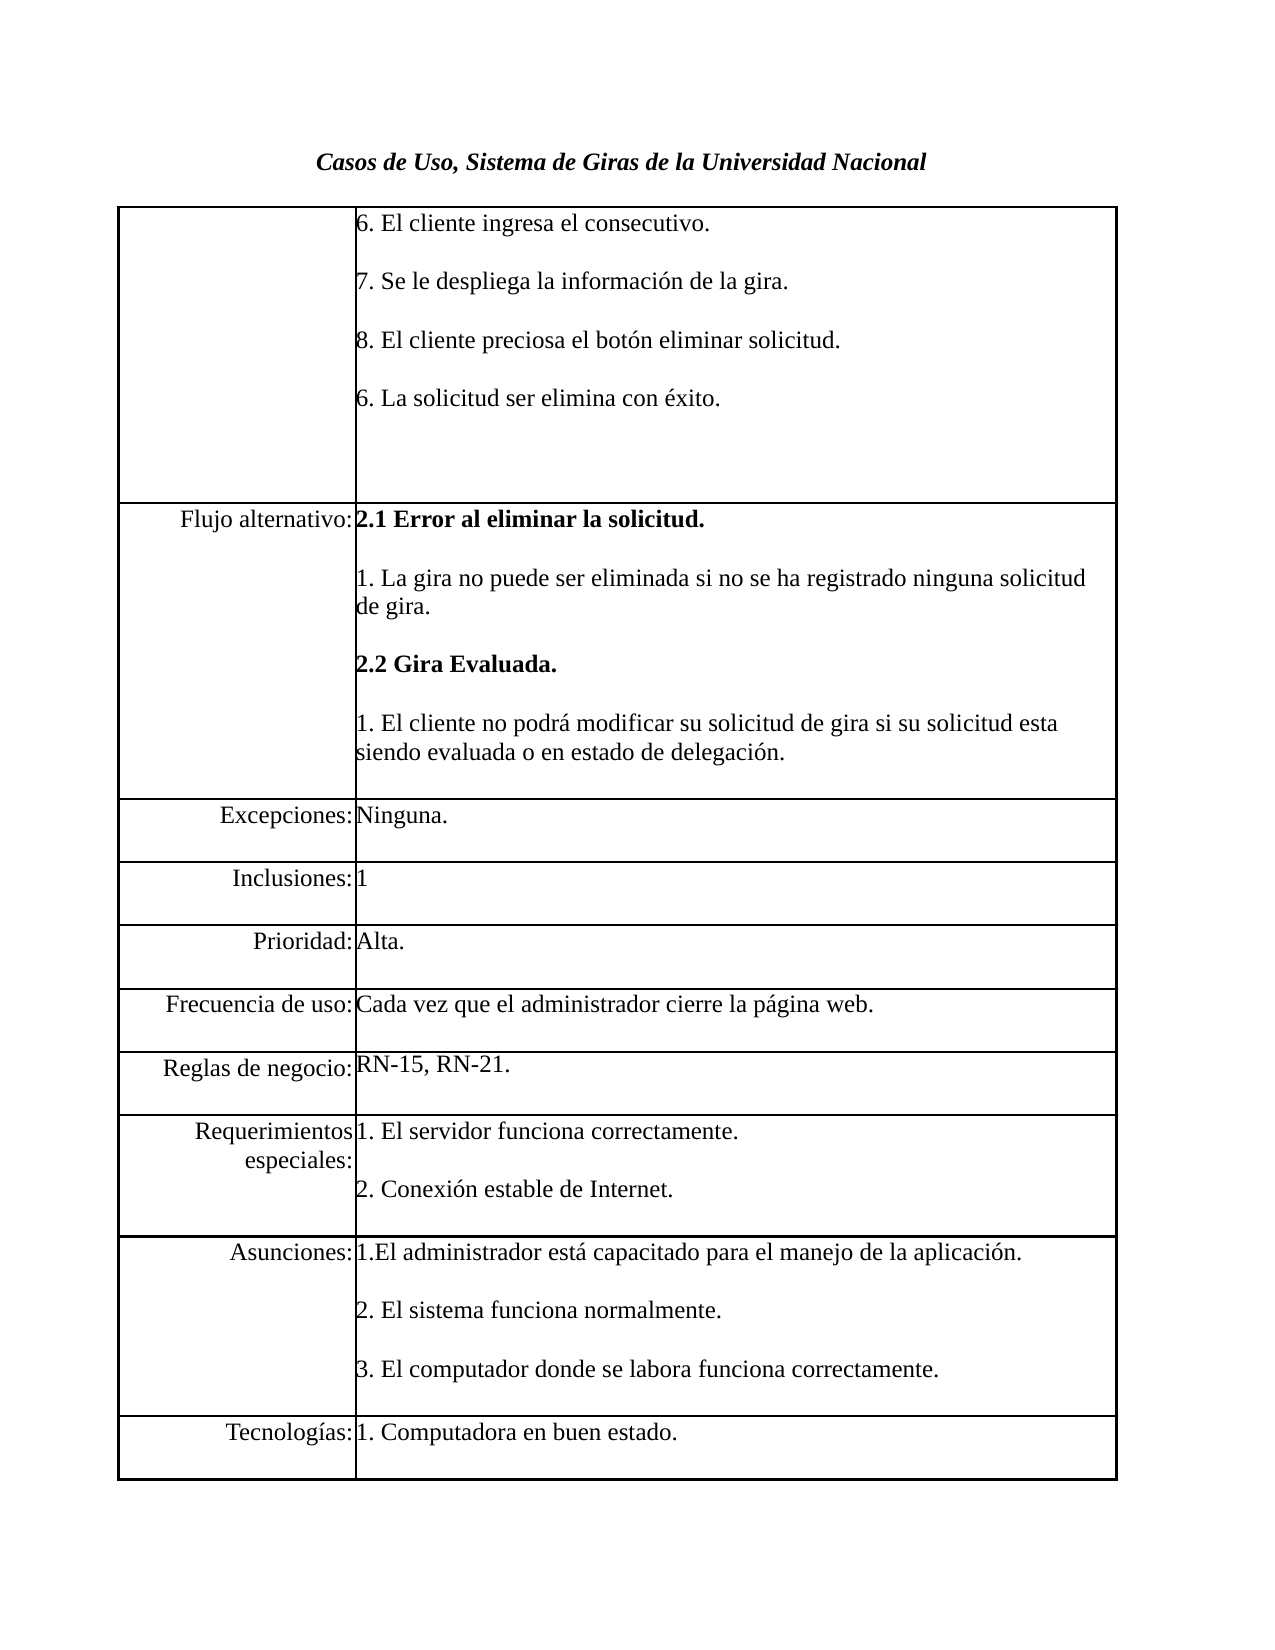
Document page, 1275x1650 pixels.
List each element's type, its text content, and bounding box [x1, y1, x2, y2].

table_cell [120, 208, 355, 502]
table_cell Prioridad: [120, 926, 355, 987]
table_cell Cada vez que el administrador cierre la página web. [357, 990, 1115, 1051]
table_cell Asunciones: [120, 1238, 355, 1415]
table_cell Requerimientos especiales: [120, 1116, 355, 1235]
table_cell 2.1 Error al eliminar la solicitud. 1. La gira no puede ser eliminada si no se ha registrado ninguna solicitud de gira. 2.2 Gira Evaluada. 1. El cliente no podrá modificar su solicitud de gira si su solicitud esta siendo evaluada o en estado de delegación. [357, 504, 1115, 798]
table_cell 1. Computadora en buen estado. [357, 1417, 1115, 1478]
table_cell Ninguna. [357, 800, 1115, 861]
table_cell RN-15, RN-21. [357, 1053, 1115, 1114]
table_cell 1. El servidor funciona correctamente. 2. Conexión estable de Internet. [357, 1116, 1115, 1235]
table_cell Flujo alternativo: [120, 504, 355, 798]
table_cell 1.El administrador está capacitado para el manejo de la aplicación. 2. El sistema funciona normalmente. 3. El computador donde se labora funciona correctamente. [357, 1238, 1115, 1415]
table_cell Excepciones: [120, 800, 355, 861]
table_cell 1 [357, 863, 1115, 924]
table_cell Frecuencia de uso: [120, 990, 355, 1051]
table_cell Inclusiones: [120, 863, 355, 924]
table_cell Tecnologías: [120, 1417, 355, 1478]
table_cell Reglas de negocio: [120, 1053, 355, 1114]
table_cell Alta. [357, 926, 1115, 987]
table_cell 6. El cliente ingresa el consecutivo. 7. Se le despliega la información de la gira. 8. El cliente preciosa el botón eliminar solicitud. 6. La solicitud ser elimina con éxito. [357, 208, 1115, 502]
